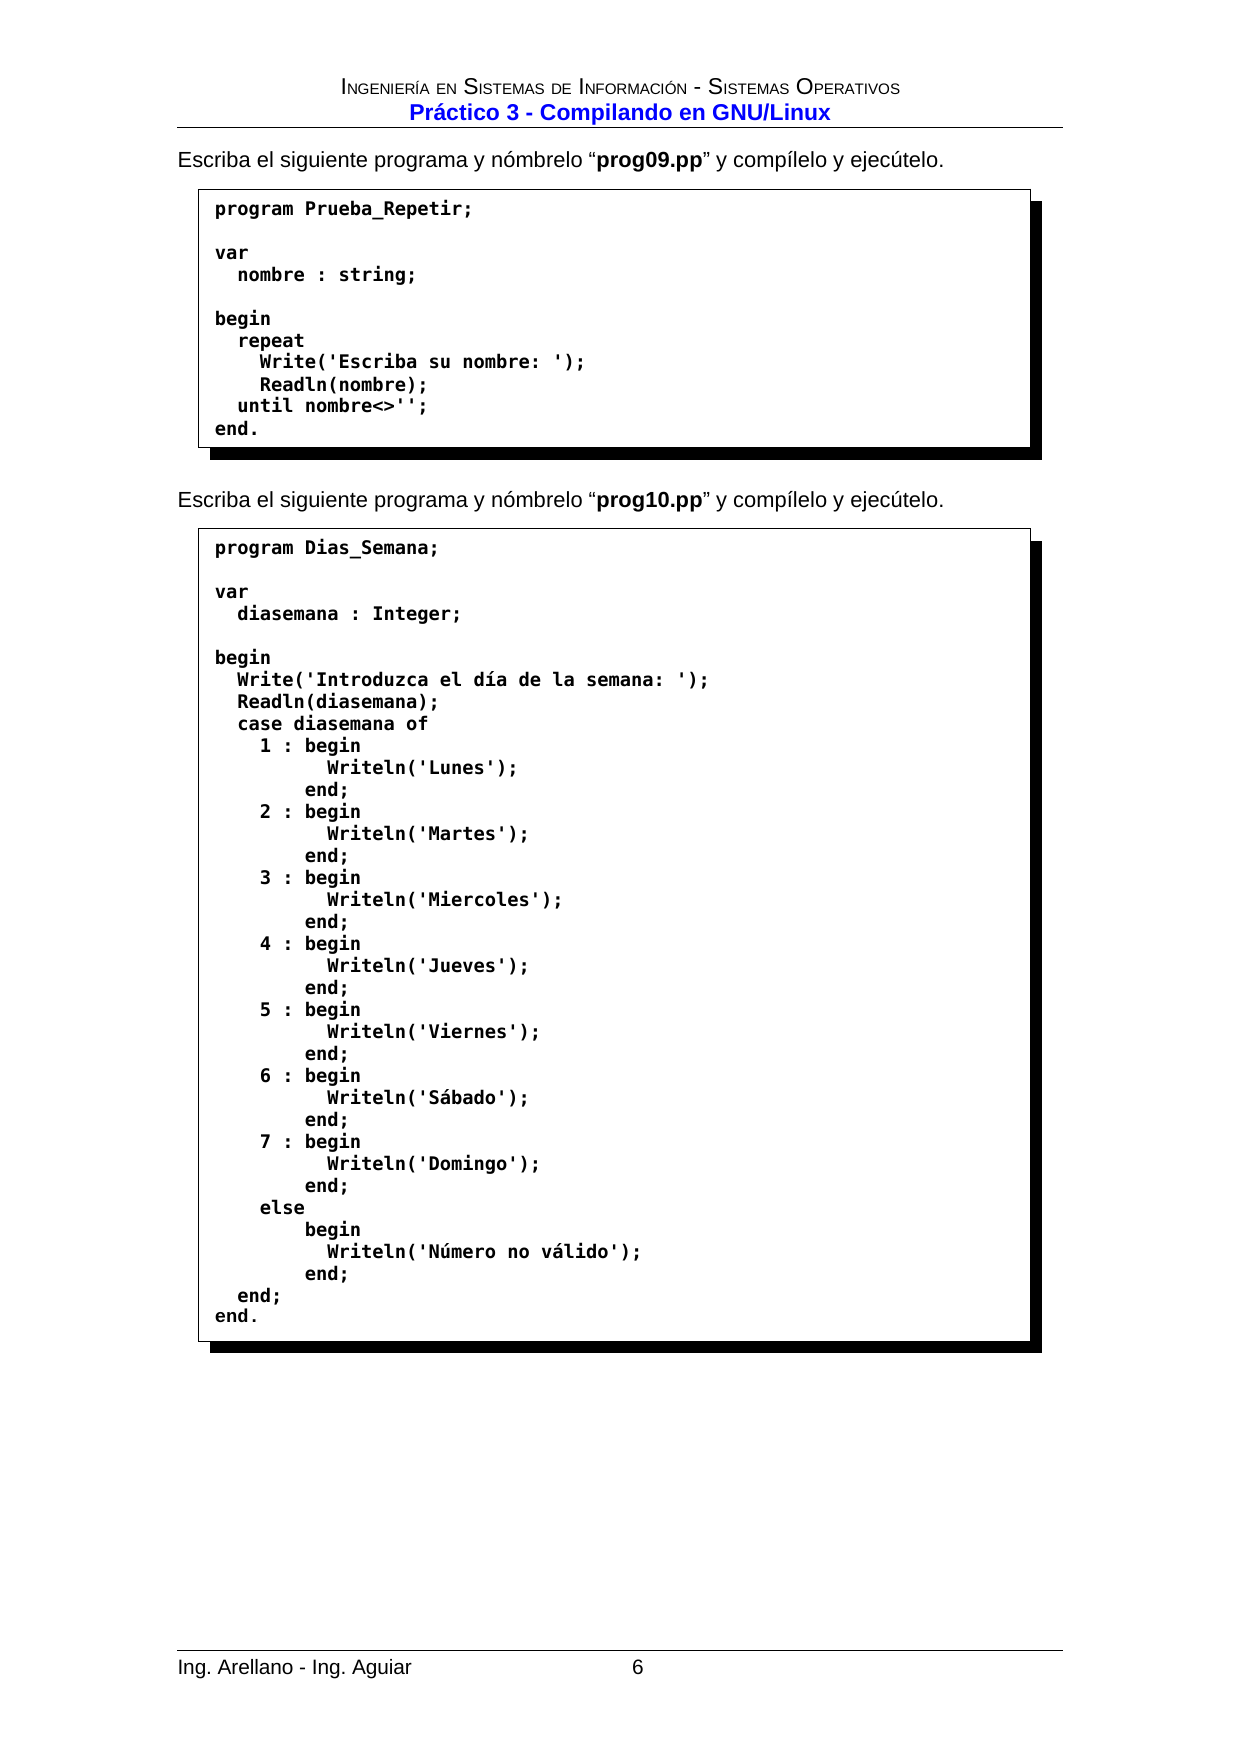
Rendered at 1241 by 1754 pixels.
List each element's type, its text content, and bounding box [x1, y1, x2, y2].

text Readln(diasemana); [214, 691, 1013, 713]
text 5 : begin [214, 999, 1013, 1021]
text end; [214, 911, 1013, 933]
text end; [214, 1175, 1013, 1197]
text end; [214, 845, 1013, 867]
text var [214, 242, 1013, 263]
text Writeln('Sábado'); [214, 1087, 1013, 1109]
text Write('Introduzca el día de la semana: '); [214, 669, 1013, 691]
text 1 : begin [214, 735, 1013, 757]
text case diasemana of [214, 713, 1013, 735]
text Escriba el siguiente programa y nómbrelo “prog10.pp” y compílelo y ejecútelo. [177, 487, 1063, 512]
text nombre : string; [214, 263, 1013, 286]
text repeat [214, 329, 1013, 351]
text until nombre<>''; [214, 395, 1013, 417]
text end. [214, 1307, 1013, 1328]
text 6 : begin [214, 1065, 1013, 1087]
text 2 : begin [214, 801, 1013, 823]
text 7 : begin [214, 1131, 1013, 1153]
text begin [214, 307, 1013, 329]
text else [214, 1197, 1013, 1219]
text begin [214, 1219, 1013, 1241]
text program Prueba_Repetir; [214, 198, 1013, 219]
text Writeln('Miercoles'); [214, 889, 1013, 911]
text program Dias_Semana; [214, 537, 1013, 559]
text 3 : begin [214, 867, 1013, 889]
text Writeln('Lunes'); [214, 757, 1013, 779]
text var [214, 581, 1013, 603]
text end; [214, 779, 1013, 801]
text Writeln('Domingo'); [214, 1153, 1013, 1175]
text Escriba el siguiente programa y nómbrelo “prog09.pp” y compílelo y ejecútelo. [177, 148, 1063, 172]
text end; [214, 1043, 1013, 1065]
text end; [214, 1284, 1013, 1307]
text end; [214, 977, 1013, 999]
text Write('Escriba su nombre: '); [214, 351, 1013, 373]
text Writeln('Número no válido'); [214, 1241, 1013, 1263]
text diasemana : Integer; [214, 603, 1013, 625]
text end; [214, 1109, 1013, 1131]
text Readln(nombre); [214, 373, 1013, 395]
text end; [214, 1263, 1013, 1284]
text Writeln('Viernes'); [214, 1021, 1013, 1043]
text begin [214, 647, 1013, 669]
text end. [214, 417, 1013, 438]
text 4 : begin [214, 933, 1013, 955]
text Writeln('Martes'); [214, 823, 1013, 845]
text Writeln('Jueves'); [214, 955, 1013, 977]
